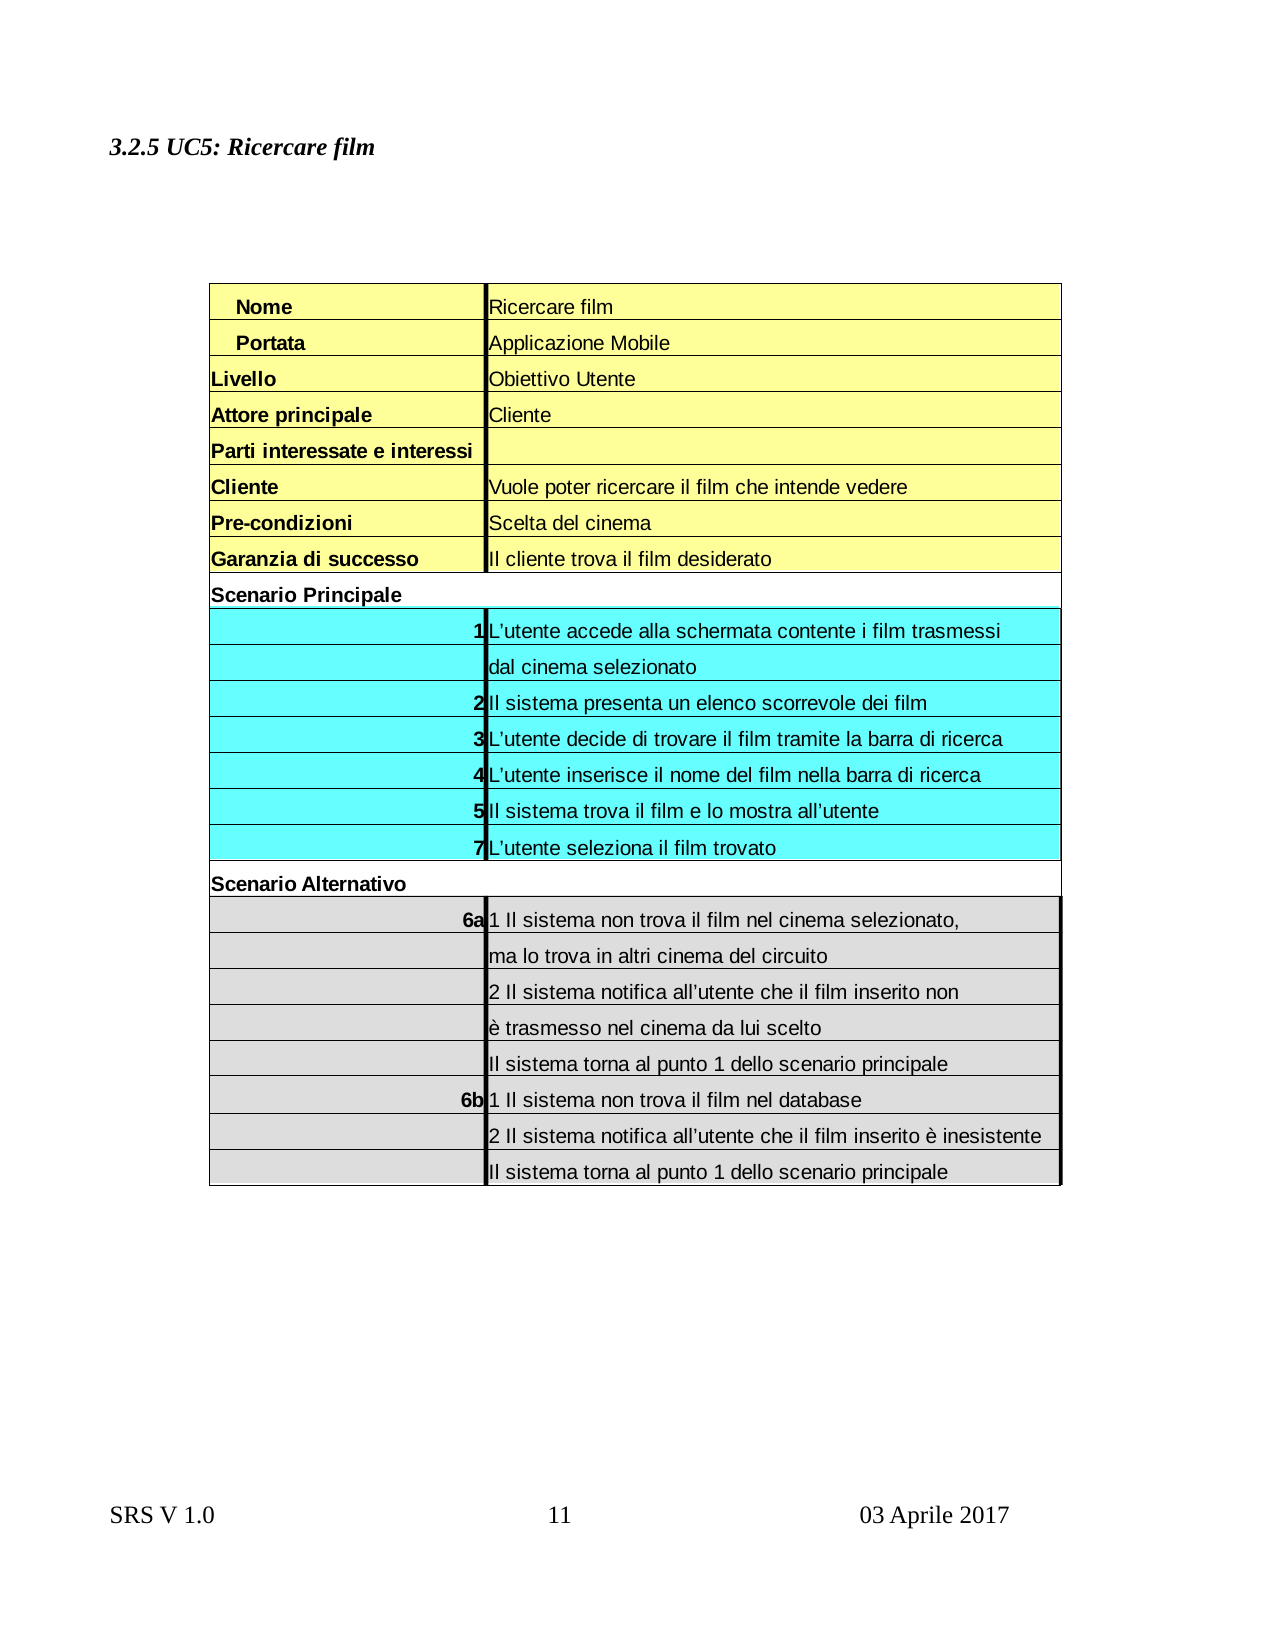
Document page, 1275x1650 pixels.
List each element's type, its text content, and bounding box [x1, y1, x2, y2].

text 3.2.5 UC5: Ricercare film [109, 132, 1162, 161]
